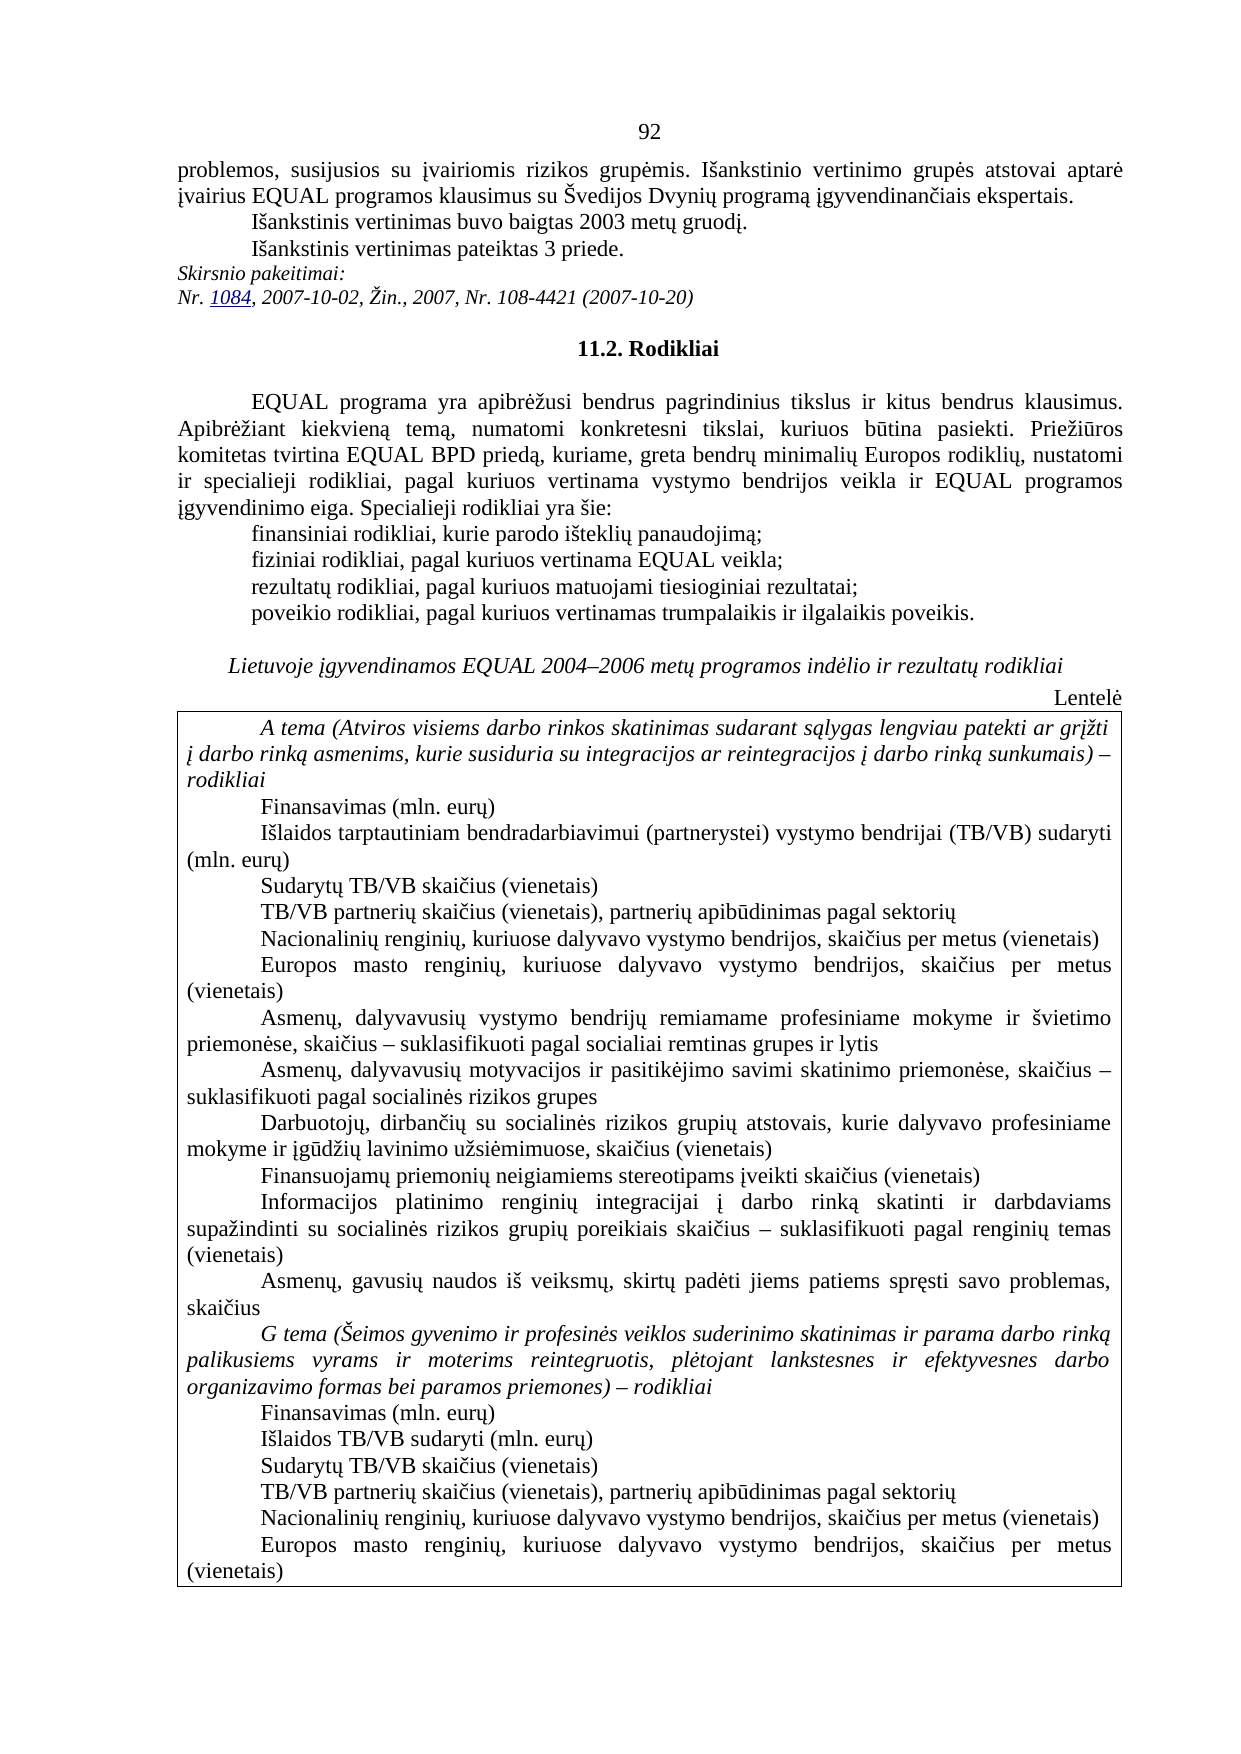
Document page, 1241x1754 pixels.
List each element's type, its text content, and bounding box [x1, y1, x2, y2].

text Sudarytų TB/VB skaičius (vienetais) [178, 1449, 1121, 1475]
text Europos masto renginių, kuriuose dalyvavo vystymo bendrijos, skaičius per metus (vienetais) [178, 1528, 1121, 1586]
text Nr. 1084, 2007-10-02, Žin., 2007, Nr. 108-4421 (2007-10-20) [177, 285, 1122, 309]
text Nacionalinių renginių, kuriuose dalyvavo vystymo bendrijos, skaičius per metus (vienetais) [178, 922, 1121, 948]
text Nacionalinių renginių, kuriuose dalyvavo vystymo bendrijos, skaičius per metus (vienetais) [178, 1501, 1121, 1528]
text Skirsnio pakeitimai: [177, 261, 1122, 285]
text problemos, susijusios su įvairiomis rizikos grupėmis. Išankstinio vertinimo grupės atstovai aptarė įvairius EQUAL programos klausimus su Švedijos Dvynių programą įgyvendinančiais ekspertais. [177, 156, 1124, 208]
text Darbuotojų, dirbančių su socialinės rizikos grupių atstovais, kurie dalyvavo profesiniame mokyme ir įgūdžių lavinimo užsiėmimuose, skaičius (vienetais) [178, 1106, 1121, 1159]
text rezultatų rodikliai, pagal kuriuos matuojami tiesioginiai rezultatai; [177, 573, 1124, 599]
text Asmenų, gavusių naudos iš veiksmų, skirtų padėti jiems patiems spręsti savo problemas, skaičius [178, 1264, 1121, 1317]
text finansiniai rodikliai, kurie parodo išteklių panaudojimą; [177, 520, 1124, 546]
text Asmenų, dalyvavusių vystymo bendrijų remiamame profesiniame mokyme ir švietimo priemonėse, skaičius – suklasifikuoti pagal socialiai remtinas grupes ir lytis [178, 1001, 1121, 1053]
text Europos masto renginių, kuriuose dalyvavo vystymo bendrijos, skaičius per metus (vienetais) [178, 948, 1121, 1001]
text Lietuvoje įgyvendinamos EQUAL 2004–2006 metų programos indėlio ir rezultatų rodikliai [177, 652, 1122, 678]
text Finansavimas (mln. eurų) [178, 1396, 1121, 1422]
text Išlaidos tarptautiniam bendradarbiavimui (partnerystei) vystymo bendrijai (TB/VB) sudaryti (mln. eurų) [178, 816, 1121, 869]
text Asmenų, dalyvavusių motyvacijos ir pasitikėjimo savimi skatinimo priemonėse, skaičius – suklasifikuoti pagal socialinės rizikos grupes [178, 1053, 1121, 1106]
text G tema (Šeimos gyvenimo ir profesinės veiklos suderinimo skatinimas ir parama darbo rinką palikusiems vyrams ir moterims reintegruotis, plėtojant lankstesnes ir efektyvesnes darbo organizavimo formas bei paramos priemones) – rodikliai [178, 1317, 1121, 1396]
text Išlaidos TB/VB sudaryti (mln. eurų) [178, 1422, 1121, 1449]
text TB/VB partnerių skaičius (vienetais), partnerių apibūdinimas pagal sektorių [178, 1475, 1121, 1501]
text Išankstinis vertinimas buvo baigtas 2003 metų gruodį. [177, 208, 1124, 235]
text Lentelė [177, 684, 1122, 711]
text Finansavimas (mln. eurų) [178, 790, 1121, 816]
text poveikio rodikliai, pagal kuriuos vertinamas trumpalaikis ir ilgalaikis poveikis. [177, 599, 1124, 625]
subtitle 11.2. Rodikliai [177, 336, 1124, 362]
text EQUAL programa yra apibrėžusi bendrus pagrindinius tikslus ir kitus bendrus klausimus. Apibrėžiant kiekvieną temą, numatomi konkretesni tikslai, kuriuos būtina pasiekti. Priežiūros komitetas tvirtina EQUAL BPD priedą, kuriame, greta bendrų minimalių Europos rodiklių, nustatomi ir specialieji rodikliai, pagal kuriuos vertinama vystymo bendrijos veikla ir EQUAL programos įgyvendinimo eiga. Specialieji rodikliai yra šie: [177, 388, 1124, 520]
text Finansuojamų priemonių neigiamiems stereotipams įveikti skaičius (vienetais) [178, 1159, 1121, 1185]
text Informacijos platinimo renginių integracijai į darbo rinką skatinti ir darbdaviams supažindinti su socialinės rizikos grupių poreikiais skaičius – suklasifikuoti pagal renginių temas (vienetais) [178, 1185, 1121, 1264]
text Išankstinis vertinimas pateiktas 3 priede. [177, 235, 1124, 261]
text fiziniai rodikliai, pagal kuriuos vertinama EQUAL veikla; [177, 546, 1124, 573]
text Sudarytų TB/VB skaičius (vienetais) [178, 869, 1121, 895]
text A tema (Atviros visiems darbo rinkos skatinimas sudarant sąlygas lengviau patekti ar grįžti į darbo rinką asmenims, kurie susiduria su integracijos ar reintegracijos į darbo rinką sunkumais) – rodikliai [178, 712, 1121, 790]
text TB/VB partnerių skaičius (vienetais), partnerių apibūdinimas pagal sektorių [178, 895, 1121, 922]
